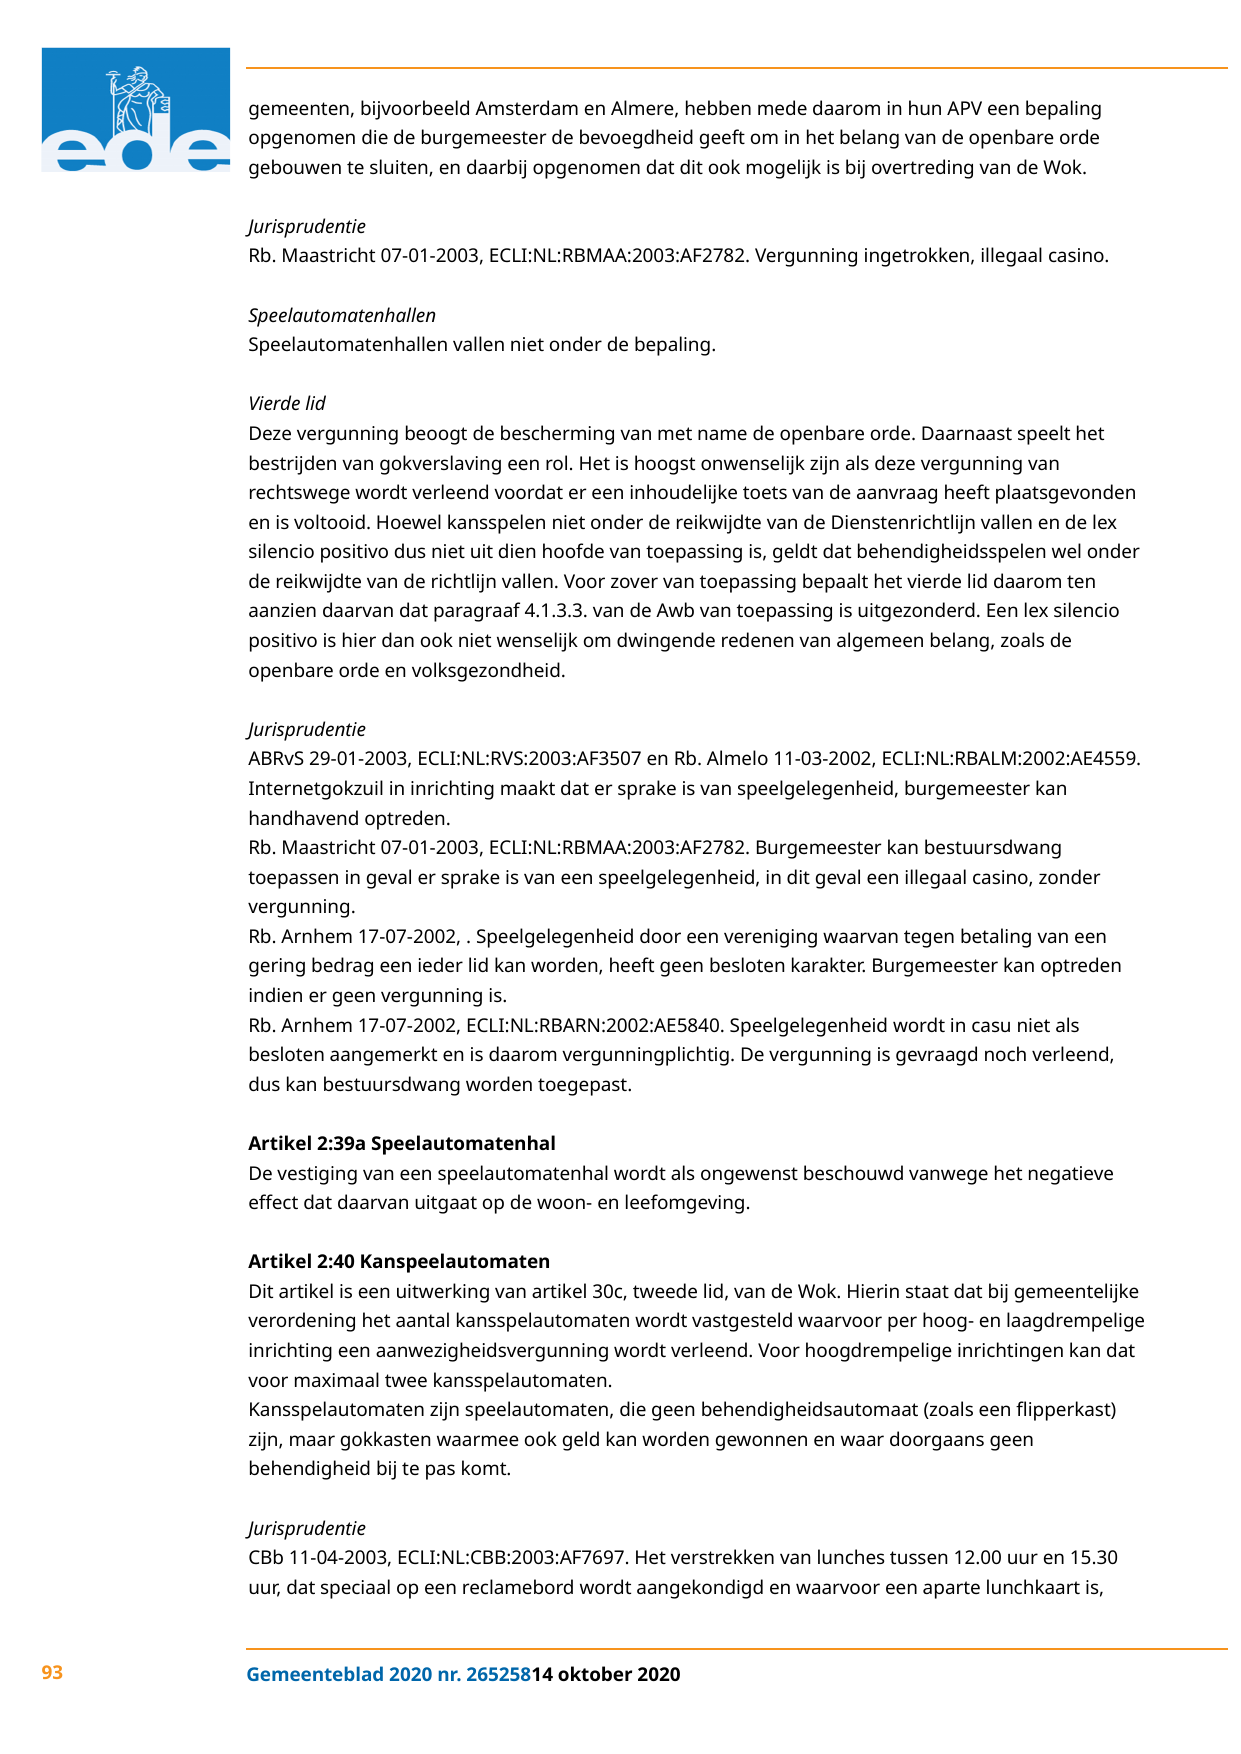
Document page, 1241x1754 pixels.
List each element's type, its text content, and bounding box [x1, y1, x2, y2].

text Speelautomatenhallen vallen niet onder de bepaling. [248, 331, 1152, 357]
text Rb. Maastricht 07-01-2003, ECLI:NL:RBMAA:2003:AF2782. Vergunning ingetrokken, illegaal casino. [248, 243, 1152, 268]
text gemeenten, bijvoorbeeld Amsterdam en Almere, hebben mede daarom in hun APV een bepaling opgenomen die de burgemeester de bevoegdheid geeft om in het belang van de openbare orde gebouwen te sluiten, en daarbij opgenomen dat dit ook mogelijk is bij overtreding van de Wok. [248, 95, 1152, 180]
text Deze vergunning beoogt de bescherming van met name de openbare orde. Daarnaast speelt het bestrijden van gokverslaving een rol. Het is hoogst onwenselijk zijn als deze vergunning van rechtswege wordt verleend voordat er een inhoudelijke toets van de aanvraag heeft plaatsgevonden en is voltooid. Hoewel kansspelen niet onder de reikwijdte van de Dienstenrichtlijn vallen en de lex silencio positivo dus niet uit dien hoofde van toepassing is, geldt dat behendigheidsspelen wel onder de reikwijdte van de richtlijn vallen. Voor zover van toepassing bepaalt het vierde lid daarom ten aanzien daarvan dat paragraaf 4.1.3.3. van de Awb van toepassing is uitgezonderd. Een lex silencio positivo is hier dan ook niet wenselijk om dwingende redenen van algemeen belang, zoals de openbare orde en volksgezondheid. [248, 420, 1152, 683]
text Jurisprudentie [248, 716, 1152, 742]
text Rb. Arnhem 17-07-2002, . Speelgelegenheid door een vereniging waarvan tegen betaling van een gering bedrag een ieder lid kan worden, heeft geen besloten karakter. Burgemeester kan optreden indien er geen vergunning is. [248, 923, 1152, 1008]
text CBb 11-04-2003, ECLI:NL:CBB:2003:AF7697. Het verstrekken van lunches tussen 12.00 uur en 15.30 uur, dat speciaal op een reclamebord wordt aangekondigd en waarvoor een aparte lunchkaart is, [248, 1544, 1152, 1600]
text Kansspelautomaten zijn speelautomaten, die geen behendigheidsautomaat (zoals een flipperkast) zijn, maar gokkasten waarmee ook geld kan worden gewonnen en waar doorgaans geen behendigheid bij te pas komt. [248, 1396, 1152, 1481]
text Artikel 2:39a Speelautomatenhal [248, 1130, 1152, 1156]
text Rb. Arnhem 17-07-2002, ECLI:NL:RBARN:2002:AE5840. Speelgelegenheid wordt in casu niet als besloten aangemerkt en is daarom vergunningplichtig. De vergunning is gevraagd noch verleend, dus kan bestuursdwang worden toegepast. [248, 1012, 1152, 1097]
text ABRvS 29-01-2003, ECLI:NL:RVS:2003:AF3507 en Rb. Almelo 11-03-2002, ECLI:NL:RBALM:2002:AE4559. Internetgokzuil in inrichting maakt dat er sprake is van speelgelegenheid, burgemeester kan handhavend optreden. [248, 746, 1152, 831]
text Rb. Maastricht 07-01-2003, ECLI:NL:RBMAA:2003:AF2782. Burgemeester kan bestuursdwang toepassen in geval er sprake is van een speelgelegenheid, in dit geval een illegaal casino, zonder vergunning. [248, 834, 1152, 919]
text Speelautomatenhallen [248, 302, 1152, 328]
text Dit artikel is een uitwerking van artikel 30c, tweede lid, van de Wok. Hierin staat dat bij gemeentelijke verordening het aantal kansspelautomaten wordt vastgesteld waarvoor per hoog- en laagdrempelige inrichting een aanwezigheidsvergunning wordt verleend. Voor hoogdrempelige inrichtingen kan dat voor maximaal twee kansspelautomaten. [248, 1278, 1152, 1393]
text De vestiging van een speelautomatenhal wordt als ongewenst beschouwd vanwege het negatieve effect dat daarvan uitgaat op de woon- en leefomgeving. [248, 1160, 1152, 1215]
text Artikel 2:40 Kanspeelautomaten [248, 1248, 1152, 1274]
text Jurisprudentie [248, 213, 1152, 239]
text Vierde lid [248, 391, 1152, 416]
picture [41, 47, 231, 172]
text Jurisprudentie [248, 1515, 1152, 1541]
